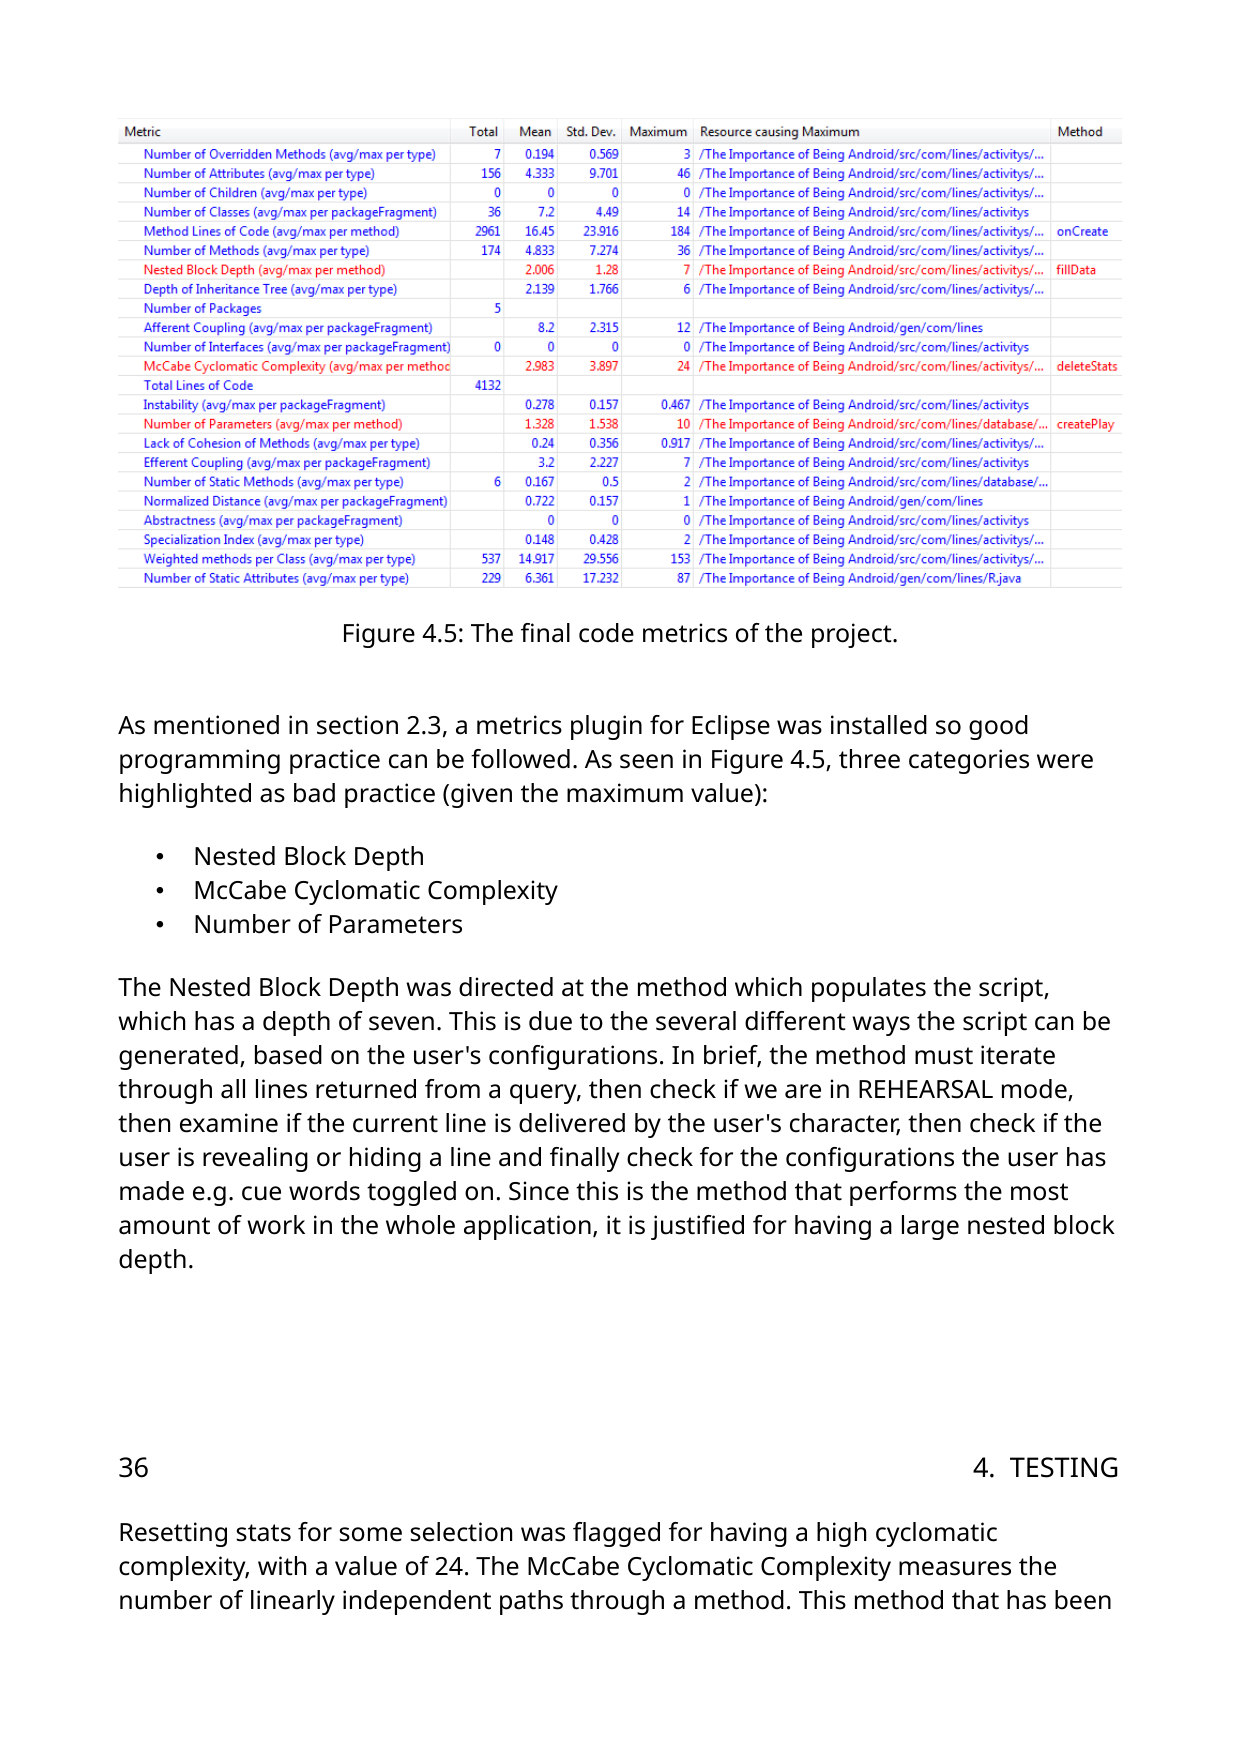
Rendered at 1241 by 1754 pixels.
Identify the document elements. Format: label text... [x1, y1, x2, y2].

text As mentioned in section 2.3, a metrics plugin for Eclipse was installed so good programming practice can be followed. As seen in Figure 4.5, three categories were highlighted as bad practice (given the maximum value): [118, 708, 1122, 810]
picture [118, 118, 1123, 588]
text Figure 4.5: The final code metrics of the project. [118, 616, 1122, 650]
text Resetting stats for some selection was flagged for having a high cyclomatic complexity, with a value of 24. The McCabe Cyclomatic Complexity measures the number of linearly independent paths through a method. This method that has been [118, 1514, 1122, 1616]
list Nested Block Depth [156, 839, 1122, 873]
text 36 4. TESTING [118, 1449, 1122, 1486]
list Number of Parameters [156, 907, 1122, 941]
text The Nested Block Depth was directed at the method which populates the script, which has a depth of seven. This is due to the several different ways the script can be generated, based on the user's configurations. In brief, the method must iterate through all lines returned from a query, then check if we are in REHEARSAL mode, then examine if the current line is delivered by the user's character, then check if the user is revealing or hiding a line and finally check for the configurations the user has made e.g. cue words toggled on. Since this is the method that performs the most amount of work in the whole application, it is justified for having a large nested block depth. [118, 969, 1122, 1276]
list McCabe Cyclomatic Complexity [156, 873, 1122, 907]
